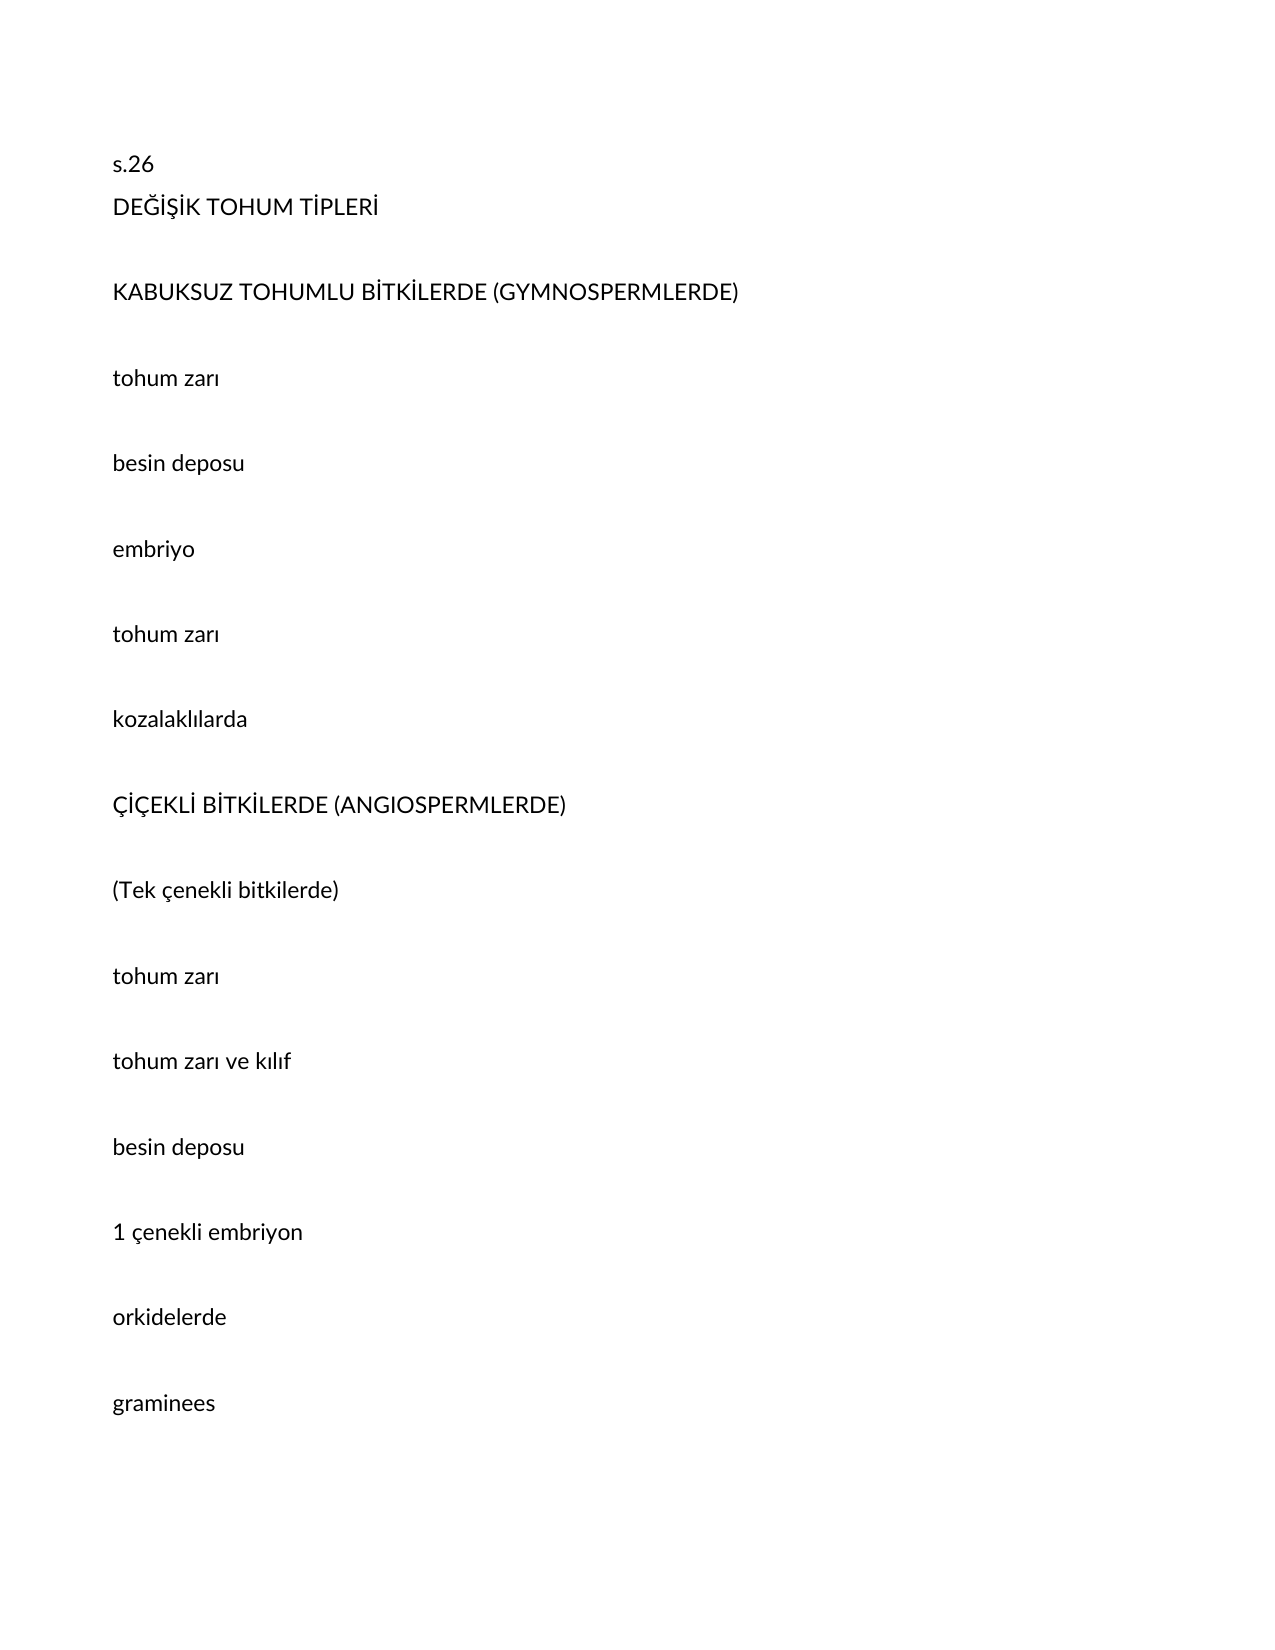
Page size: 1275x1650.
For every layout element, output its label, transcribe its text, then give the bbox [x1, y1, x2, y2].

text 1 çenekli embriyon [75, 1218, 1200, 1245]
text DEĞİŞİK TOHUM TİPLERİ [75, 193, 1200, 220]
text tohum zarı ve kılıf [75, 1047, 1200, 1074]
text graminees [75, 1388, 1200, 1416]
text s.26 [75, 150, 1200, 177]
text KABUKSUZ TOHUMLU BİTKİLERDE (GYMNOSPERMLERDE) [75, 278, 1200, 306]
text tohum zarı [75, 363, 1200, 391]
text besin deposu [75, 1132, 1200, 1160]
text embriyo [75, 534, 1200, 562]
text orkidelerde [75, 1303, 1200, 1331]
text ÇİÇEKLİ BİTKİLERDE (ANGIOSPERMLERDE) [75, 791, 1200, 818]
text tohum zarı [75, 961, 1200, 989]
text (Tek çenekli bitkilerde) [75, 876, 1200, 903]
text besin deposu [75, 449, 1200, 476]
text kozalaklılarda [75, 705, 1200, 733]
text tohum zarı [75, 620, 1200, 647]
